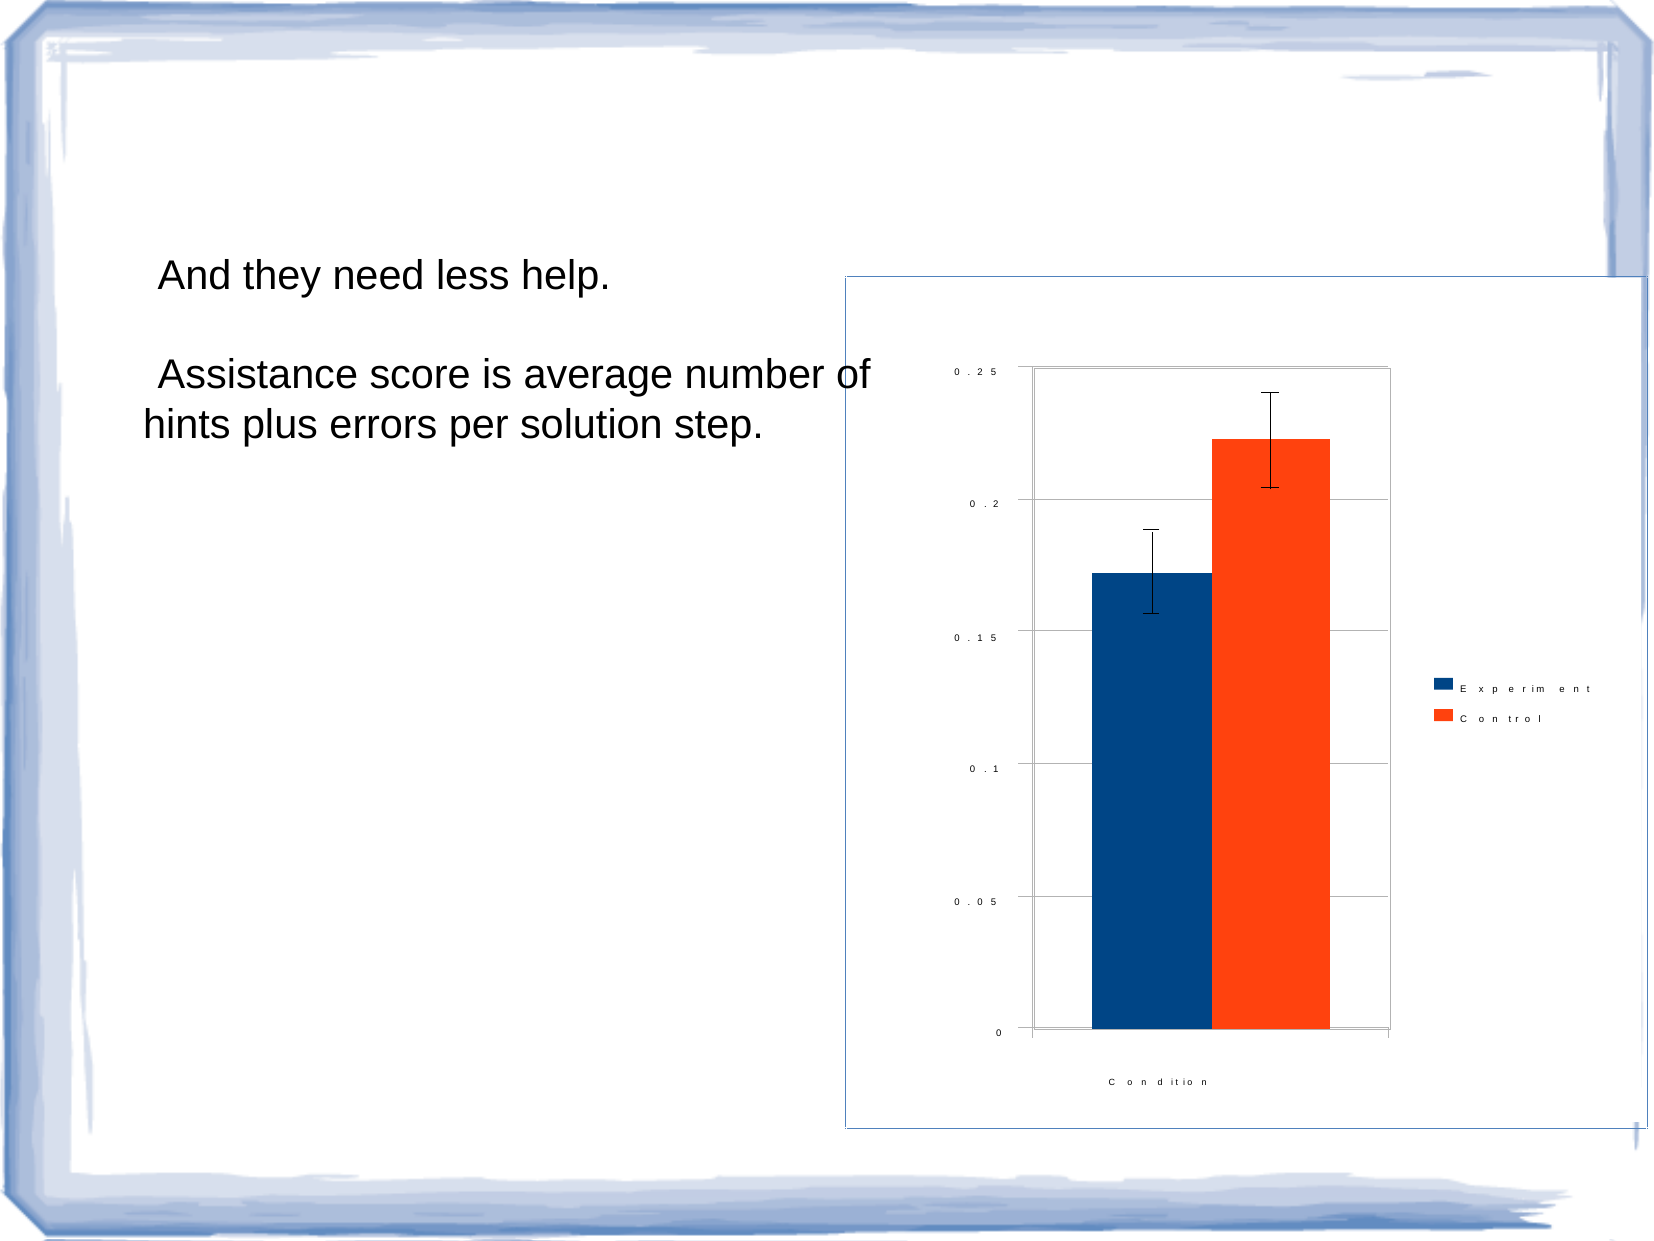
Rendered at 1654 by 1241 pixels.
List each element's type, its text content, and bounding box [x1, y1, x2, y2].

picture [0, 0, 1654, 1241]
text_box And they need less help. Assistance score is average number of hints plus errors per solution step. [128, 240, 896, 455]
text_box [844, 275, 1649, 1131]
